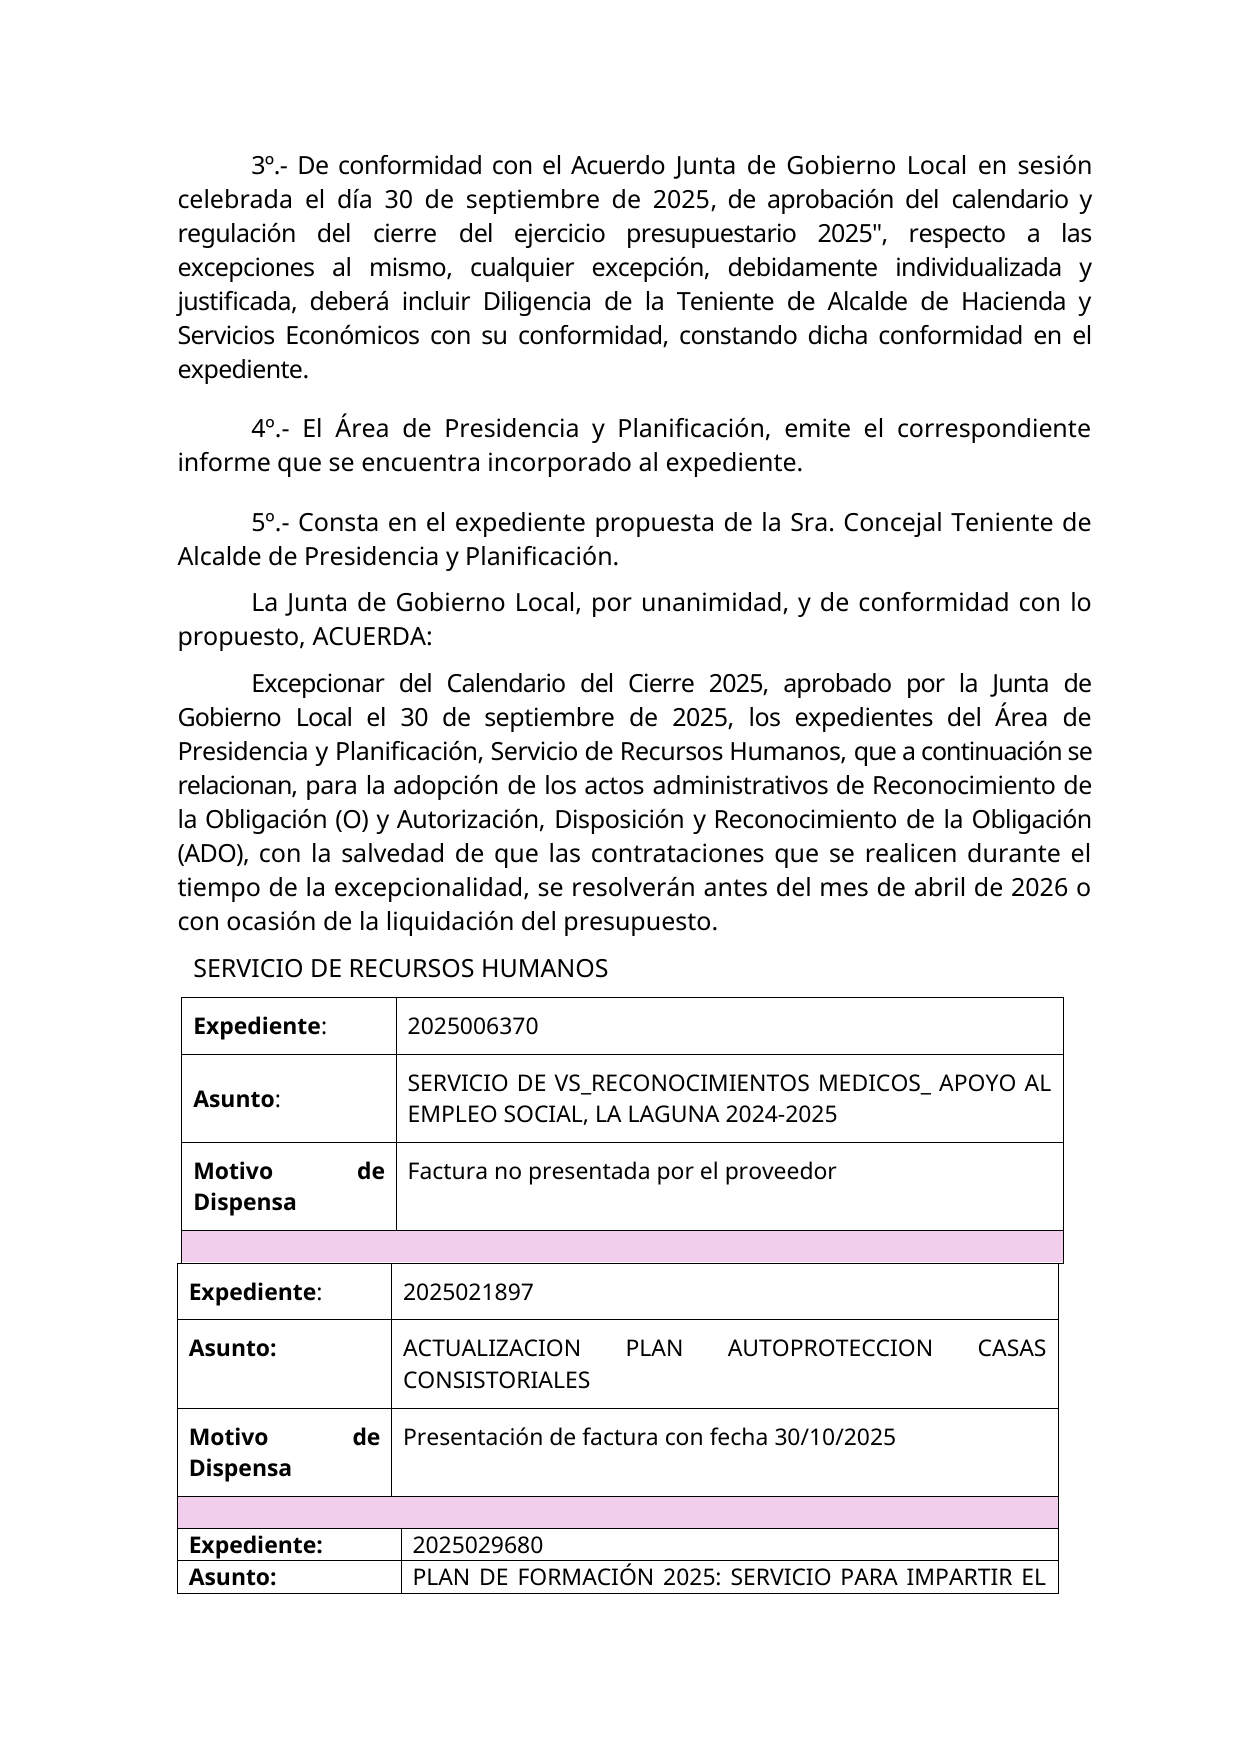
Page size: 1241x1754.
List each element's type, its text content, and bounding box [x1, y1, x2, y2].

text 4º.- El Área de Presidencia y Planificación, emite el correspondiente informe que se encuentra incorporado al expediente. [177, 411, 1093, 479]
table_cell 2025029680 [402, 1529, 1058, 1560]
table_cell Motivo de Dispensa [182, 1143, 396, 1230]
table_cell [1059, 1319, 1063, 1407]
text La Junta de Gobierno Local, por unanimidad, y de conformidad con lo propuesto, ACUERDA: [177, 585, 1093, 653]
table_cell [177, 1142, 181, 1230]
text 5º.- Consta en el expediente propuesta de la Sra. Concejal Teniente de Alcalde de Presidencia y Planificación. [177, 504, 1093, 572]
table_cell [1059, 1408, 1063, 1496]
table_cell [1059, 1528, 1063, 1560]
table_cell [182, 1231, 1063, 1262]
table_cell [177, 997, 181, 1054]
table_cell Expediente: [178, 1529, 401, 1560]
table_cell ACTUALIZACION PLAN AUTOPROTECCION CASAS CONSISTORIALES [392, 1320, 1058, 1407]
table_cell [1059, 1496, 1063, 1528]
table_cell Asunto: [182, 1055, 396, 1142]
text 3º.- De conformidad con el Acuerdo Junta de Gobierno Local en sesión celebrada el día 30 de septiembre de 2025, de aprobación del calendario y regulación del cierre del ejercicio presupuestario 2025", respecto a las excepciones al mismo, cualquier excepción, debidamente individualizada y justificada, deberá incluir Diligencia de la Teniente de Alcalde de Hacienda y Servicios Económicos con su conformidad, constando dicha conformidad en el expediente. [177, 148, 1093, 386]
table_cell Motivo de Dispensa [178, 1409, 391, 1496]
table_cell Presentación de factura con fecha 30/10/2025 [392, 1409, 1058, 1496]
table_cell Asunto: [178, 1561, 401, 1592]
table_cell Factura no presentada por el proveedor [397, 1143, 1063, 1230]
table_cell [1059, 1264, 1063, 1319]
table_cell [1059, 1560, 1063, 1592]
table_cell 2025006370 [397, 998, 1063, 1054]
table_header [177, 950, 182, 997]
table_cell [178, 1497, 1058, 1528]
table_cell Expediente: [182, 998, 396, 1054]
table_cell SERVICIO DE VS_RECONOCIMIENTOS MEDICOS_ APOYO AL EMPLEO SOCIAL, LA LAGUNA 2024-2025 [397, 1055, 1063, 1142]
text Excepcionar del Calendario del Cierre 2025, aprobado por la Junta de Gobierno Local el 30 de septiembre de 2025, los expedientes del Área de Presidencia y Planificación, Servicio de Recursos Humanos, que a continuación se relacionan, para la adopción de los actos administrativos de Reconocimiento de la Obligación (O) y Autorización, Disposición y Reconocimiento de la Obligación (ADO), con la salvedad de que las contrataciones que se realicen durante el tiempo de la excepcionalidad, se resolverán antes del mes de abril de 2026 o con ocasión de la liquidación del presupuesto. [177, 665, 1093, 938]
table_cell PLAN DE FORMACIÓN 2025: SERVICIO PARA IMPARTIR EL [402, 1561, 1058, 1592]
table_cell 2025021897 [392, 1264, 1058, 1319]
table_cell Expediente: [178, 1264, 391, 1319]
table_cell [177, 1230, 181, 1262]
table_header SERVICIO DE RECURSOS HUMANOS [182, 950, 1063, 997]
table_cell [177, 1054, 181, 1142]
table_cell Asunto: [178, 1320, 391, 1407]
